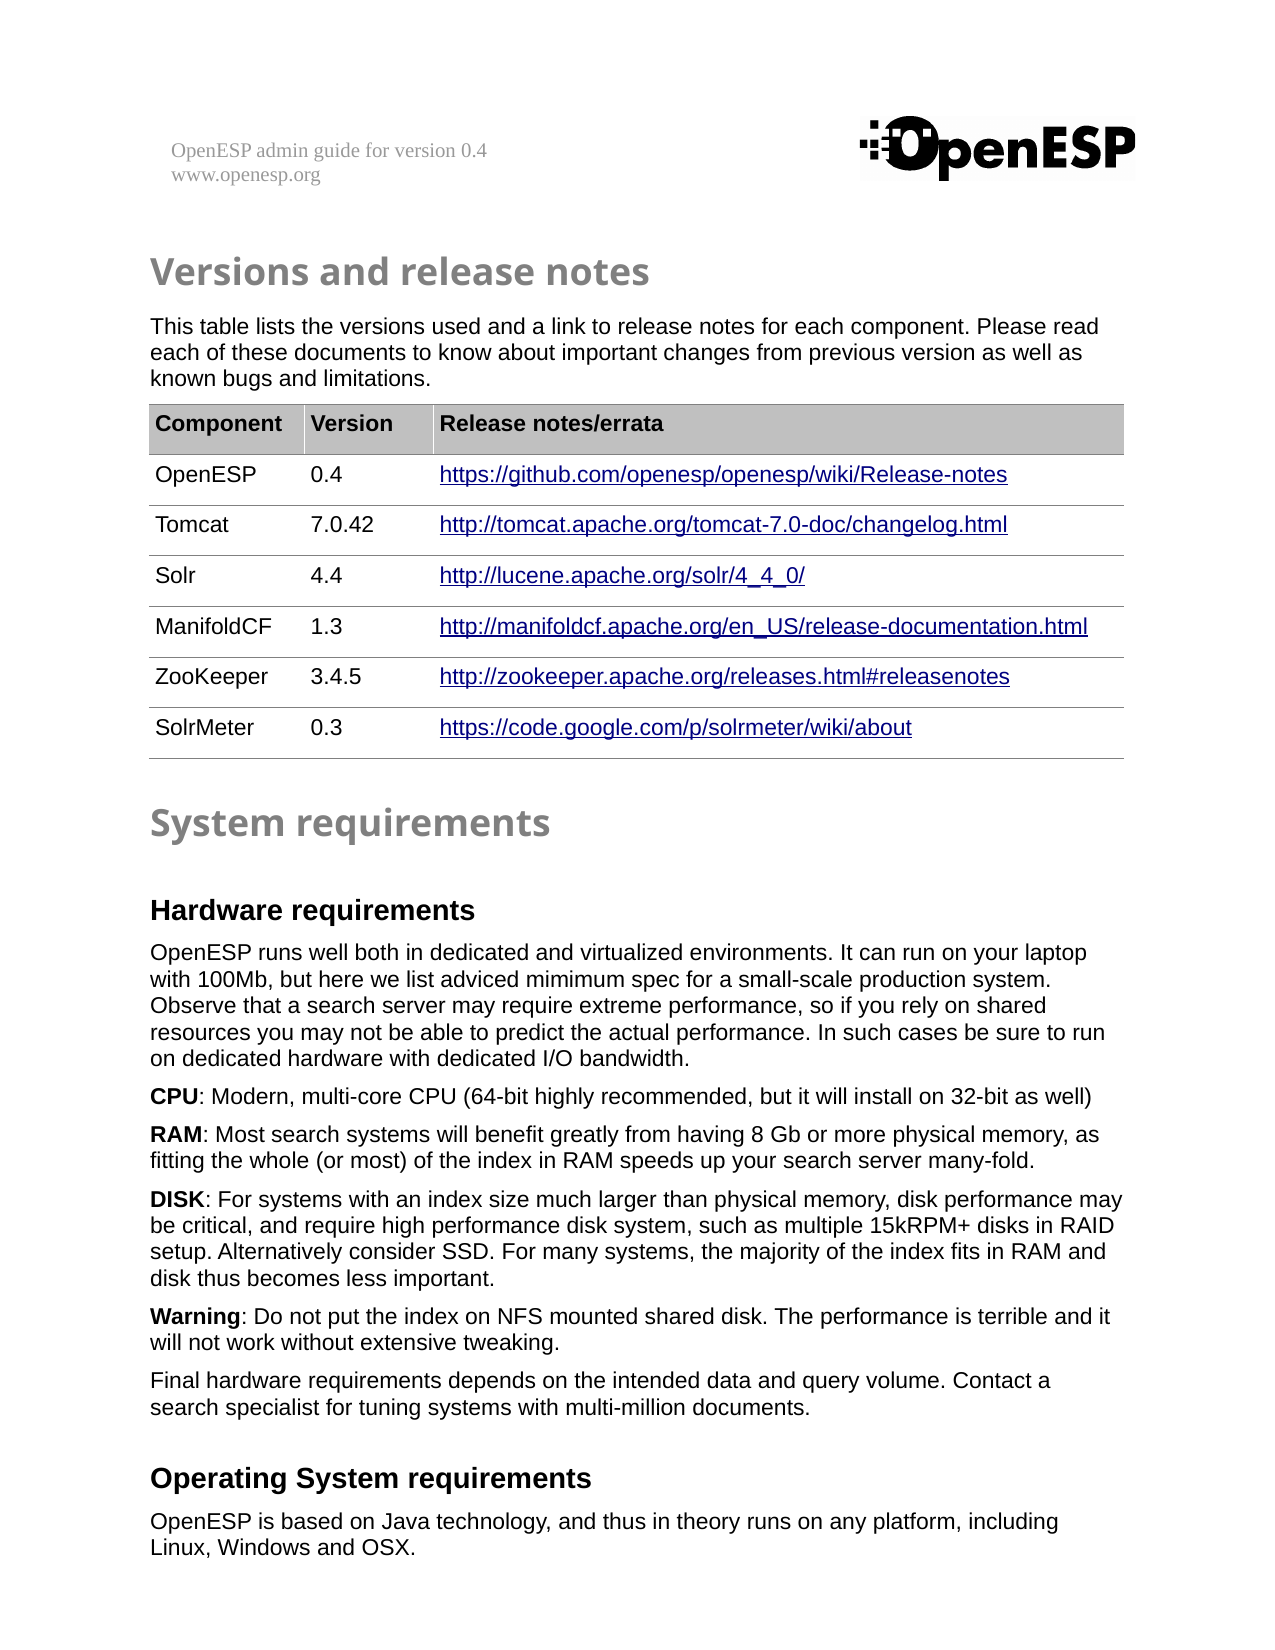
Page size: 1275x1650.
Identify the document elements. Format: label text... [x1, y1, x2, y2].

table_cell 7.0.42 [305, 506, 433, 555]
table_cell Tomcat [149, 506, 304, 555]
table_cell ZooKeeper [149, 658, 304, 707]
table_cell https://github.com/openesp/openesp/wiki/Release-notes [434, 455, 1124, 505]
table_cell http://tomcat.apache.org/tomcat-7.0-doc/changelog.html [434, 506, 1124, 555]
text CPU: Modern, multi-core CPU (64-bit highly recommended, but it will install on 32-bit as well) [150, 1083, 1125, 1109]
table_cell 1.3 [305, 607, 433, 657]
table_cell ManifoldCF [149, 607, 304, 657]
text RAM: Most search systems will benefit greatly from having 8 Gb or more physical memory, as fitting the whole (or most) of the index in RAM speeds up your search server many-fold. [150, 1121, 1125, 1174]
text DISK: For systems with an index size much larger than physical memory, disk performance may be critical, and require high performance disk system, such as multiple 15kRPM+ disks in RAID setup. Alternatively consider SSD. For many systems, the majority of the index fits in RAM and disk thus becomes less important. [150, 1186, 1125, 1291]
table_cell http://manifoldcf.apache.org/en_US/release-documentation.html [434, 607, 1124, 657]
table_cell 4.4 [305, 556, 433, 606]
table_cell 3.4.5 [305, 658, 433, 707]
table_header Component [149, 405, 304, 454]
subtitle Versions and release notes [150, 246, 1125, 297]
table_header Release notes/errata [434, 405, 1124, 454]
table_header Version [305, 405, 433, 454]
table_cell https://code.google.com/p/solrmeter/wiki/about [434, 708, 1124, 758]
table_cell 0.3 [305, 708, 433, 758]
text OpenESP runs well both in dedicated and virtualized environments. It can run on your laptop with 100Mb, but here we list adviced mimimum spec for a small-scale production system. Observe that a search server may require extreme performance, so if you rely on shared resources you may not be able to predict the actual performance. In such cases be sure to run on dedicated hardware with dedicated I/O bandwidth. [150, 939, 1125, 1071]
subtitle System requirements [150, 796, 1125, 847]
text OpenESP is based on Java technology, and thus in theory runs on any platform, including Linux, Windows and OSX. [150, 1508, 1125, 1560]
table_cell 0.4 [305, 455, 433, 505]
table_cell http://zookeeper.apache.org/releases.html#releasenotes [434, 658, 1124, 707]
picture [859, 116, 1136, 181]
text Warning: Do not put the index on NFS mounted shared disk. The performance is terrible and it will not work without extensive tweaking. [150, 1303, 1125, 1355]
table_cell SolrMeter [149, 708, 304, 758]
subtitle Operating System requirements [150, 1461, 1125, 1494]
table_cell Solr [149, 556, 304, 606]
text Final hardware requirements depends on the intended data and query volume. Contact a search specialist for tuning systems with multi-million documents. [150, 1367, 1125, 1420]
text This table lists the versions used and a link to release notes for each component. Please read each of these documents to know about important changes from previous version as well as known bugs and limitations. [150, 313, 1125, 392]
table_cell OpenESP [149, 455, 304, 505]
table_cell http://lucene.apache.org/solr/4_4_0/ [434, 556, 1124, 606]
subtitle Hardware requirements [150, 892, 1125, 926]
